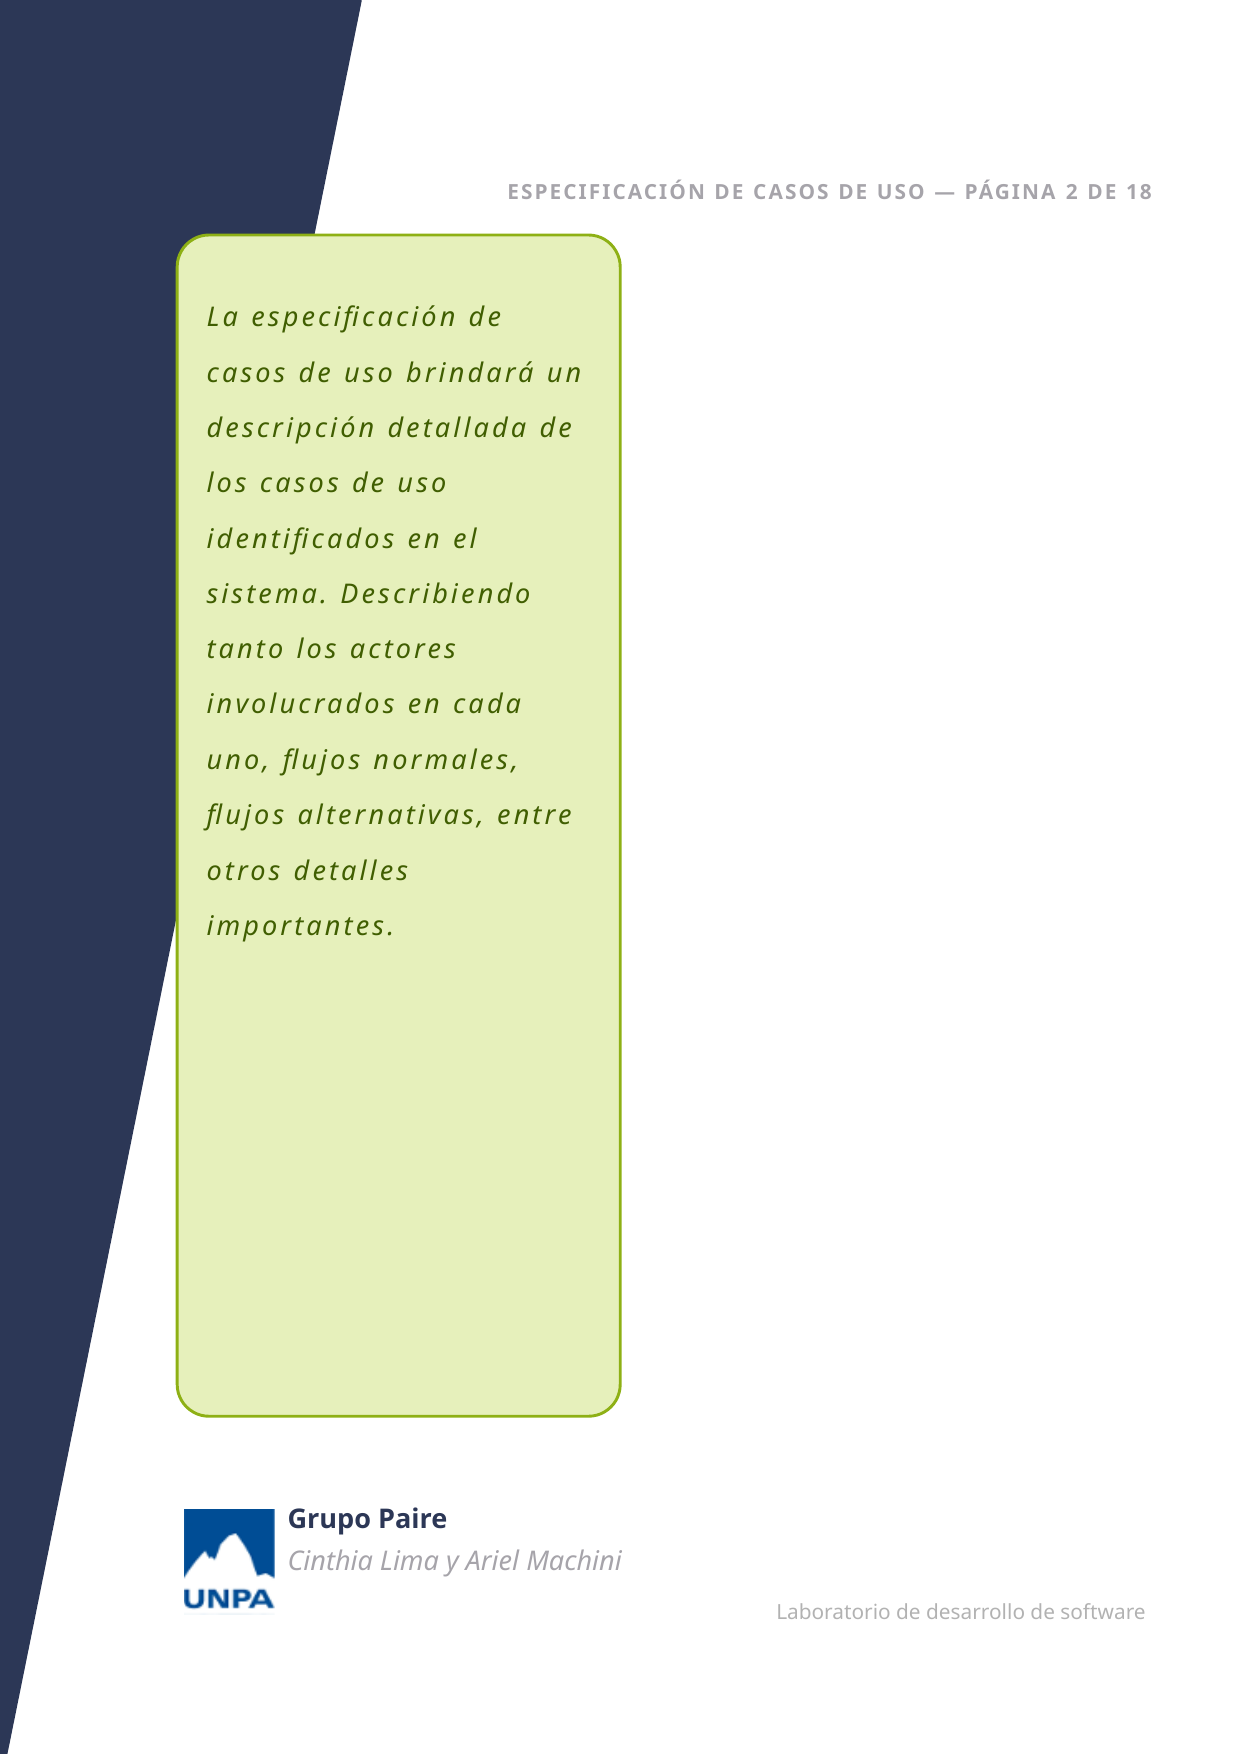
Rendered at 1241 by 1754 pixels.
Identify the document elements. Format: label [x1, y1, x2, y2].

picture [184, 1509, 275, 1615]
